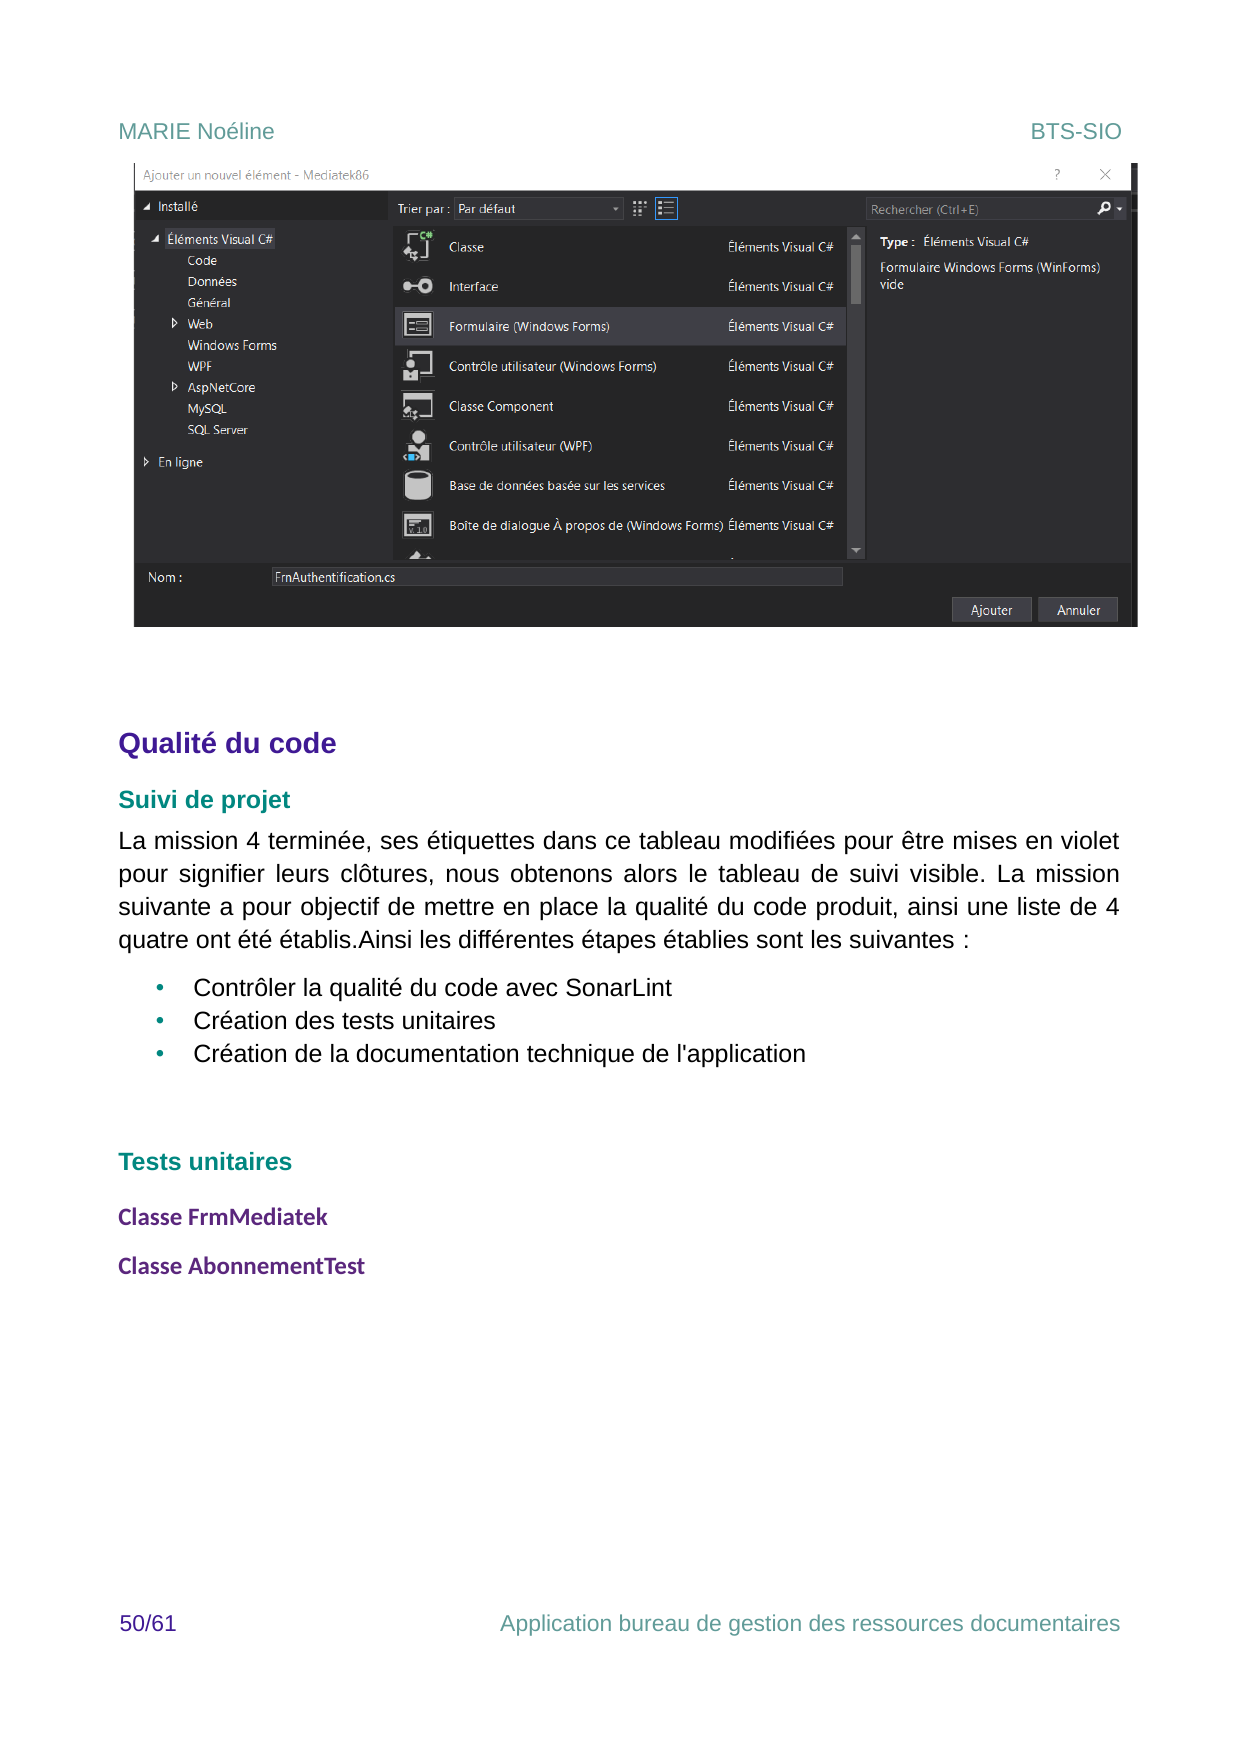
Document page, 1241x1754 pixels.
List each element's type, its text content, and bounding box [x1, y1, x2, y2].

list Contrôler la qualité du code avec SonarLint [156, 973, 1122, 1002]
picture [133, 163, 1138, 627]
subtitle Qualité du code [118, 726, 1122, 760]
text La mission 4 terminée, ses étiquettes dans ce tableau modifiées pour être mises en violet pour signifier leurs clôtures, nous obtenons alors le tableau de suivi visible. La mission suivante a pour objectif de mettre en place la qualité du code produit, ainsi une liste de 4 quatre ont été établis.Ainsi les différentes étapes établies sont les suivantes : [118, 826, 1122, 954]
list Création de la documentation technique de l'application [156, 1039, 1122, 1068]
subtitle Classe FrmMediatek [118, 1201, 1122, 1231]
subtitle Tests unitaires [118, 1147, 1122, 1176]
subtitle Suivi de projet [118, 785, 1122, 814]
subtitle Classe AbonnementTest [118, 1250, 1122, 1281]
list Création des tests unitaires [156, 1006, 1122, 1035]
